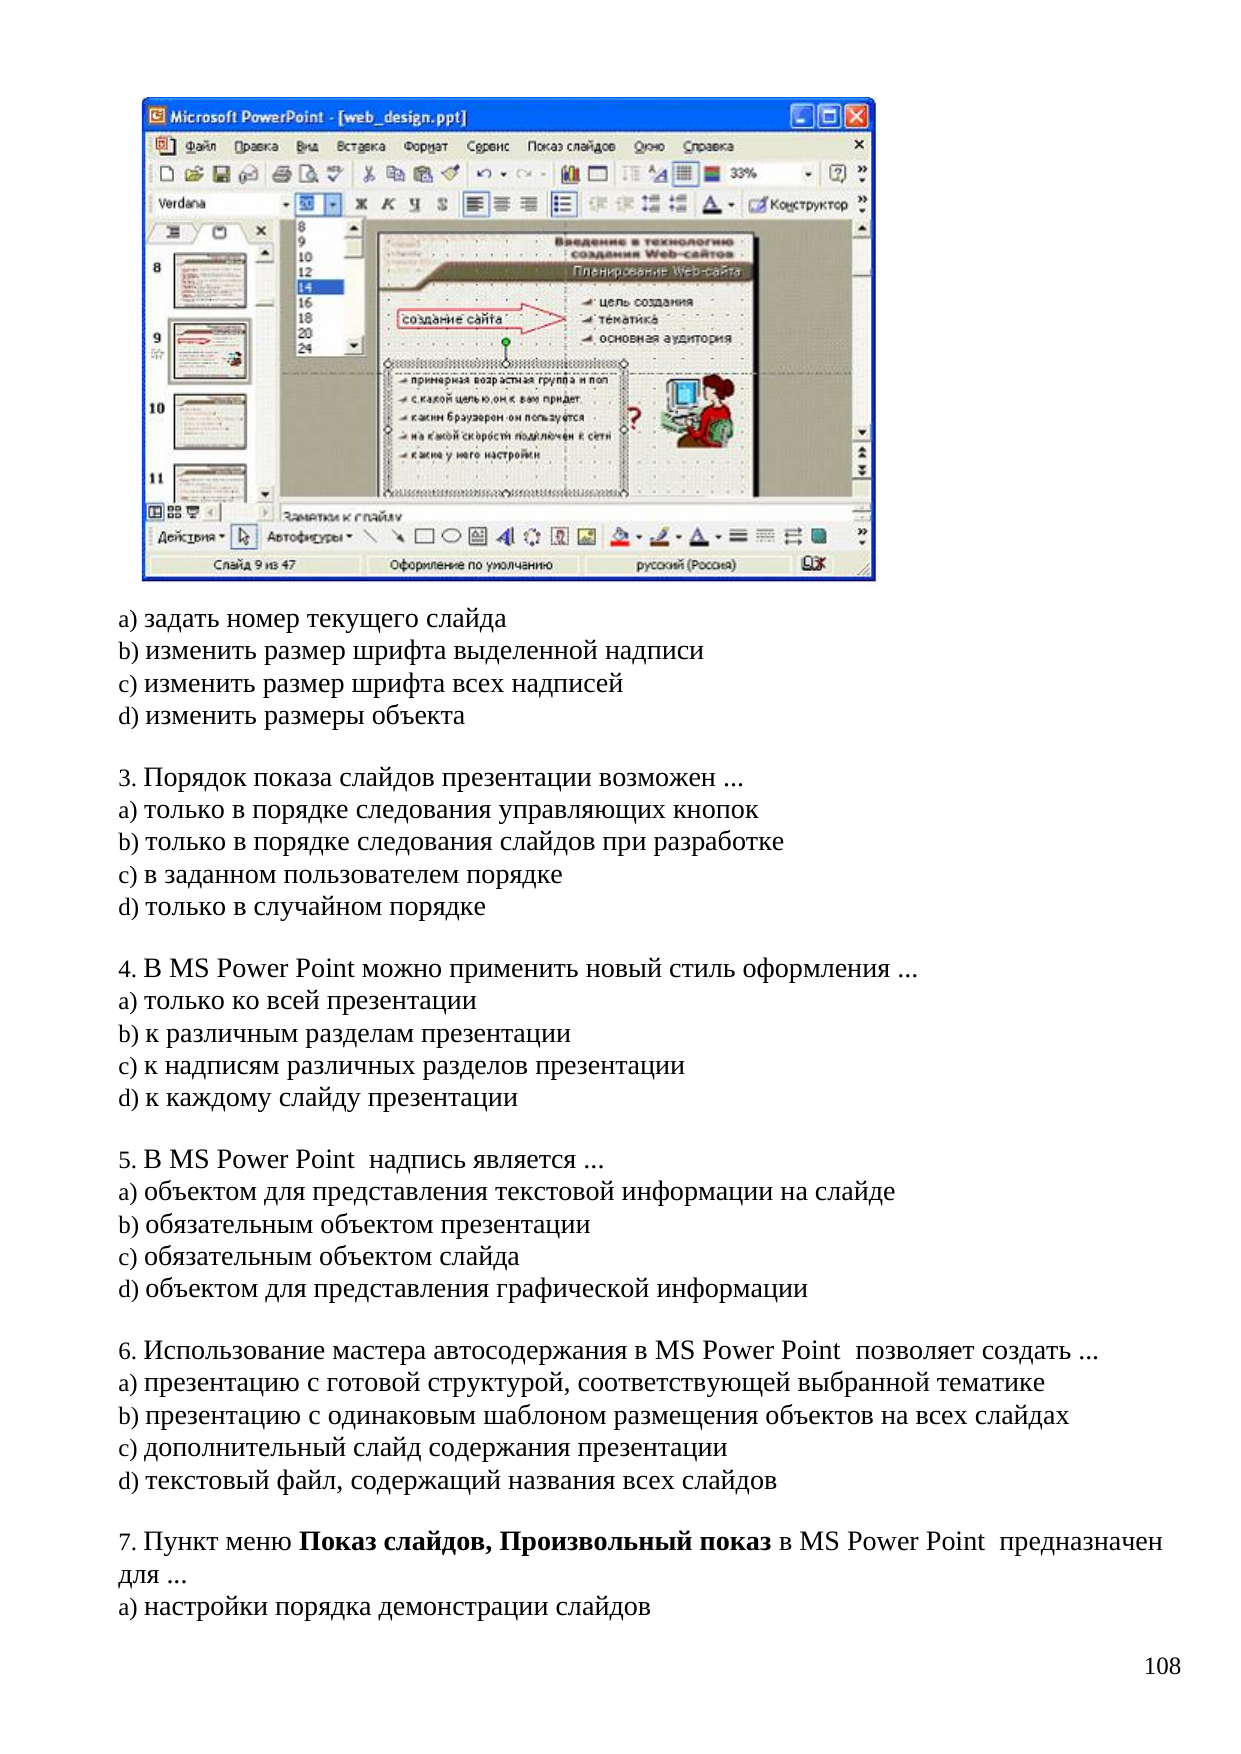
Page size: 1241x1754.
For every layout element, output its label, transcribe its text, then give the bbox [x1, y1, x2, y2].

text 3. Порядок показа слайдов презентации возможен ... a) только в порядке следования управляющих кнопок b) только в порядке следования слайдов при разработке c) в заданном пользователем порядке d) только в случайном порядке [118, 760, 1181, 922]
picture [141, 97, 879, 586]
text 5. В MS Power Point надпись является ... a) объектом для представления текстовой информации на слайде b) обязательным объектом презентации c) обязательным объектом слайда d) объектом для представления графической информации [118, 1142, 1181, 1304]
text 4. В MS Power Point можно применить новый стиль оформления ... a) только ко всей презентации b) к различным разделам презентации c) к надписям различных разделов презентации d) к каждому слайду презентации [118, 951, 1181, 1113]
text a) задать номер текущего слайда b) изменить размер шрифта выделенной надписи c) изменить размер шрифта всех надписей d) изменить размеры объекта [118, 89, 1181, 731]
text 6. Использование мастера автосодержания в MS Power Point позволяет создать ... a) презентацию с готовой структурой, соответствующей выбранной тематике b) презентацию с одинаковым шаблоном размещения объектов на всех слайдах c) дополнительный слайд содержания презентации d) текстовый файл, содержащий названия всех слайдов [118, 1333, 1181, 1495]
text 7. Пункт меню Показ слайдов, Произвольный показ в MS Power Point предназначен для ... a) настройки порядка демонстрации слайдов [118, 1524, 1181, 1621]
